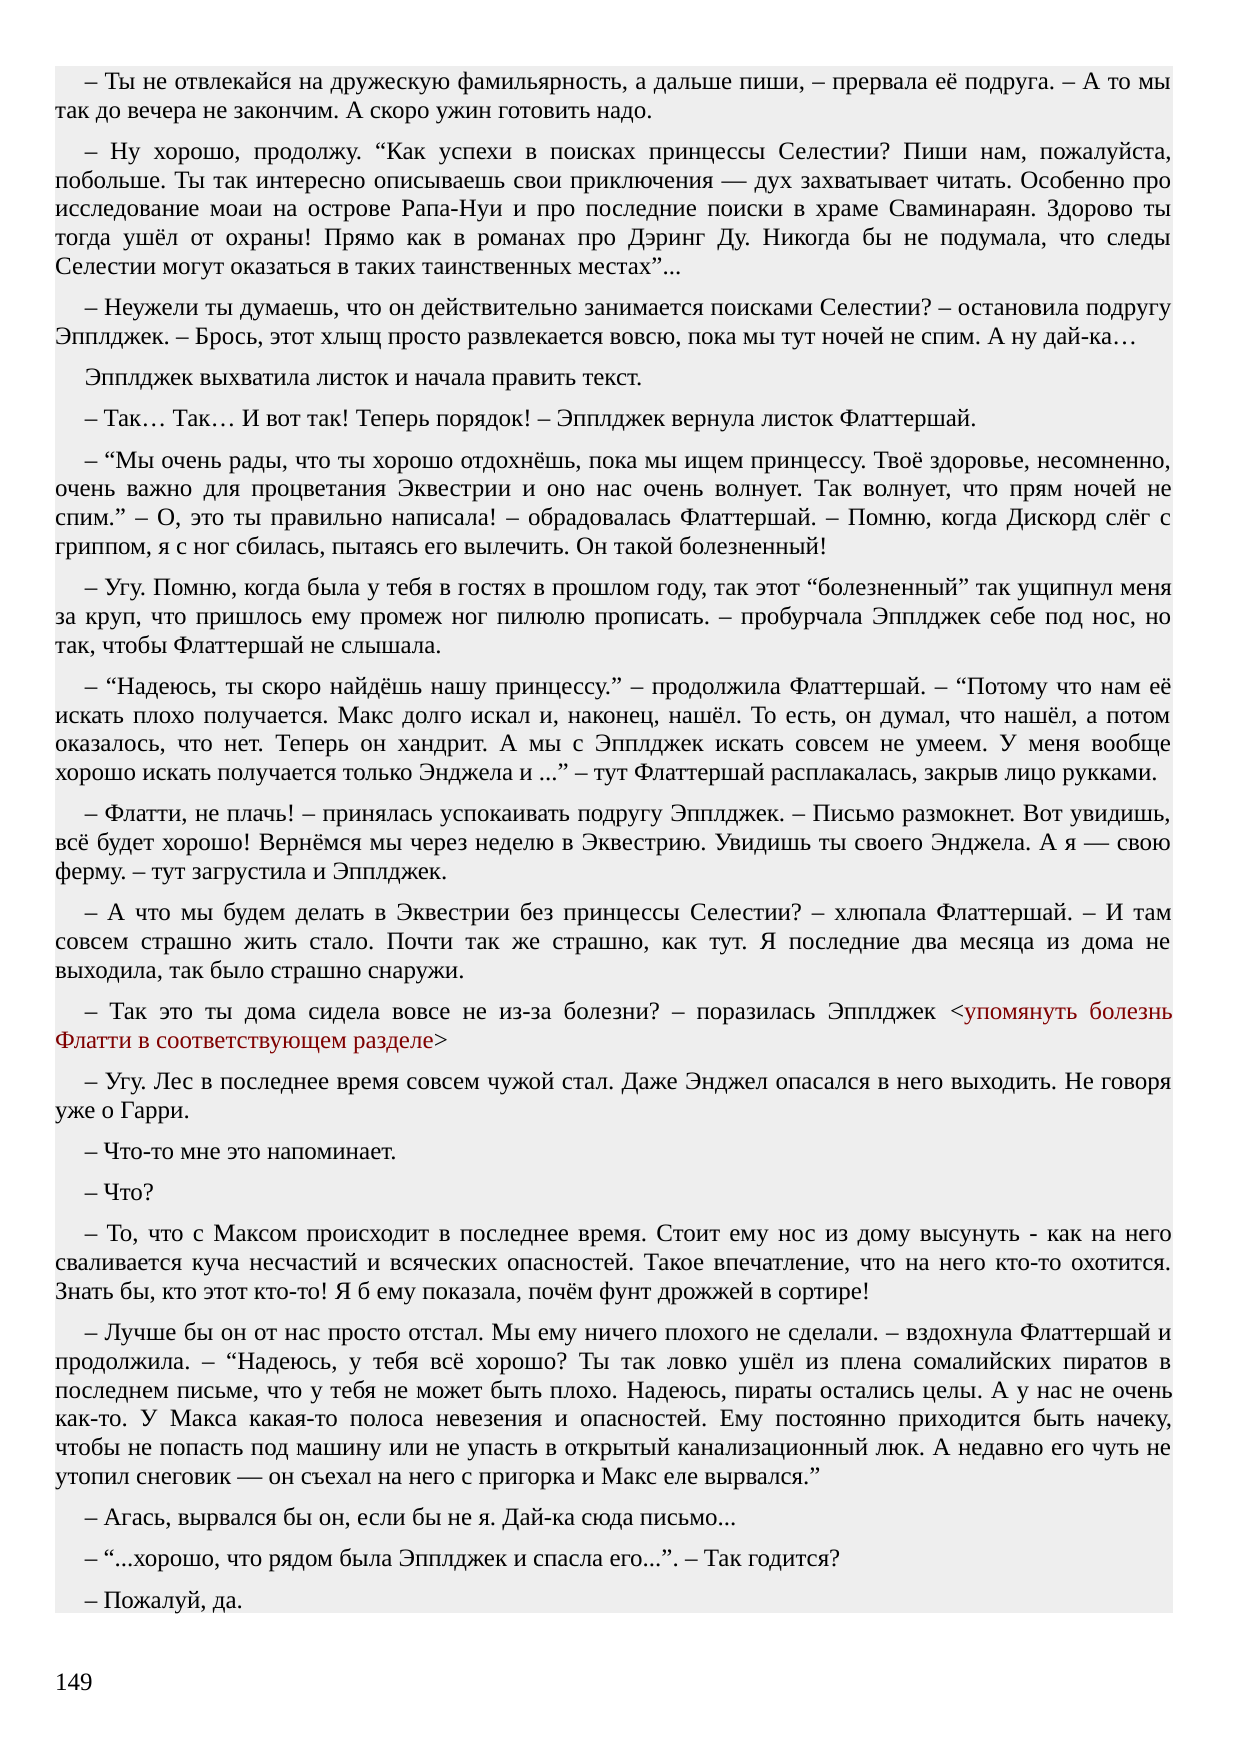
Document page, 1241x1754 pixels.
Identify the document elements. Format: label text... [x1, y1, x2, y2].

text – Угу. Помню, когда была у тебя в гостях в прошлом году, так этот “болезненный” так ущипнул меня за круп, что пришлось ему промеж ног пилюлю прописать. – пробурчала Эпплджек себе под нос, но так, чтобы Флаттершай не слышала. [55, 572, 1173, 658]
text Эпплджек выхватила листок и начала править текст. [55, 362, 1173, 391]
text – Агась, вырвался бы он, если бы не я. Дай-ка сюда письмо... [55, 1502, 1173, 1531]
text – Флатти, не плачь! – принялась успокаивать подругу Эпплджек. – Письмо размокнет. Вот увидишь, всё будет хорошо! Вернёмся мы через неделю в Эквестрию. Увидишь ты своего Энджела. А я — свою ферму. – тут загрустила и Эпплджек. [55, 798, 1173, 885]
text – А что мы будем делать в Эквестрии без принцессы Селестии? – хлюпала Флаттершай. – И там совсем страшно жить стало. Почти так же страшно, как тут. Я последние два месяца из дома не выходила, так было страшно снаружи. [55, 897, 1173, 983]
text – Так это ты дома сидела вовсе не из-за болезни? – поразилась Эпплджек <упомянуть болезнь Флатти в соответствующем разделе> [55, 996, 1173, 1053]
text – “Надеюсь, ты скоро найдёшь нашу принцессу.” – продолжила Флаттершай. – “Потому что нам её искать плохо получается. Макс долго искал и, наконец, нашёл. То есть, он думал, что нашёл, а потом оказалось, что нет. Теперь он хандрит. А мы с Эпплджек искать совсем не умеем. У меня вообще хорошо искать получается только Энджела и ...” – тут Флаттершай расплакалась, закрыв лицо рукками. [55, 671, 1173, 786]
text – То, что с Максом происходит в последнее время. Стоит ему нос из дому высунуть - как на него сваливается куча несчастий и всяческих опасностей. Такое впечатление, что на него кто-то охотится. Знать бы, кто этот кто-то! Я б ему показала, почём фунт дрожжей в сортире! [55, 1218, 1173, 1305]
text – Неужели ты думаешь, что он действительно занимается поисками Селестии? – остановила подругу Эпплджек. – Брось, этот хлыщ просто развлекается вовсю, пока мы тут ночей не спим. А ну дай-ка… [55, 292, 1173, 350]
text – “...хорошо, что рядом была Эпплджек и спасла его...”. – Так годится? [55, 1543, 1173, 1572]
text – Так… Так… И вот так! Теперь порядок! – Эпплджек вернула листок Флаттершай. [55, 403, 1173, 432]
text – “Мы очень рады, что ты хорошо отдохнёшь, пока мы ищем принцессу. Твоё здоровье, несомненно, очень важно для процветания Эквестрии и оно нас очень волнует. Так волнует, что прям ночей не спим.” – О, это ты правильно написала! – обрадовалась Флаттершай. – Помню, когда Дискорд слёг с гриппом, я с ног сбилась, пытаясь его вылечить. Он такой болезненный! [55, 445, 1173, 560]
text – Ты не отвлекайся на дружескую фамильярность, а дальше пиши, – прервала её подруга. – А то мы так до вечера не закончим. А скоро ужин готовить надо. [55, 66, 1173, 123]
text – Ну хорошо, продолжу. “Как успехи в поисках принцессы Селестии? Пиши нам, пожалуйста, побольше. Ты так интересно описываешь свои приключения — дух захватывает читать. Особенно про исследование моаи на острове Рапа-Нуи и про последние поиски в храме Сваминараян. Здорово ты тогда ушёл от охраны! Прямо как в романах про Дэринг Ду. Никогда бы не подумала, что следы Селестии могут оказаться в таких таинственных местах”... [55, 136, 1173, 280]
text – Угу. Лес в последнее время совсем чужой стал. Даже Энджел опасался в него выходить. Не говоря уже о Гарри. [55, 1066, 1173, 1123]
text – Что-то мне это напоминает. [55, 1136, 1173, 1165]
text – Что? [55, 1177, 1173, 1206]
text – Лучше бы он от нас просто отстал. Мы ему ничего плохого не сделали. – вздохнула Флаттершай и продолжила. – “Надеюсь, у тебя всё хорошо? Ты так ловко ушёл из плена сомалийских пиратов в последнем письме, что у тебя не может быть плохо. Надеюсь, пираты остались целы. А у нас не очень как-то. У Макса какая-то полоса невезения и опасностей. Ему постоянно приходится быть начеку, чтобы не попасть под машину или не упасть в открытый канализационный люк. А недавно его чуть не утопил снеговик — он съехал на него с пригорка и Макс еле вырвался.” [55, 1317, 1173, 1490]
text – Пожалуй, да. [55, 1585, 1173, 1613]
